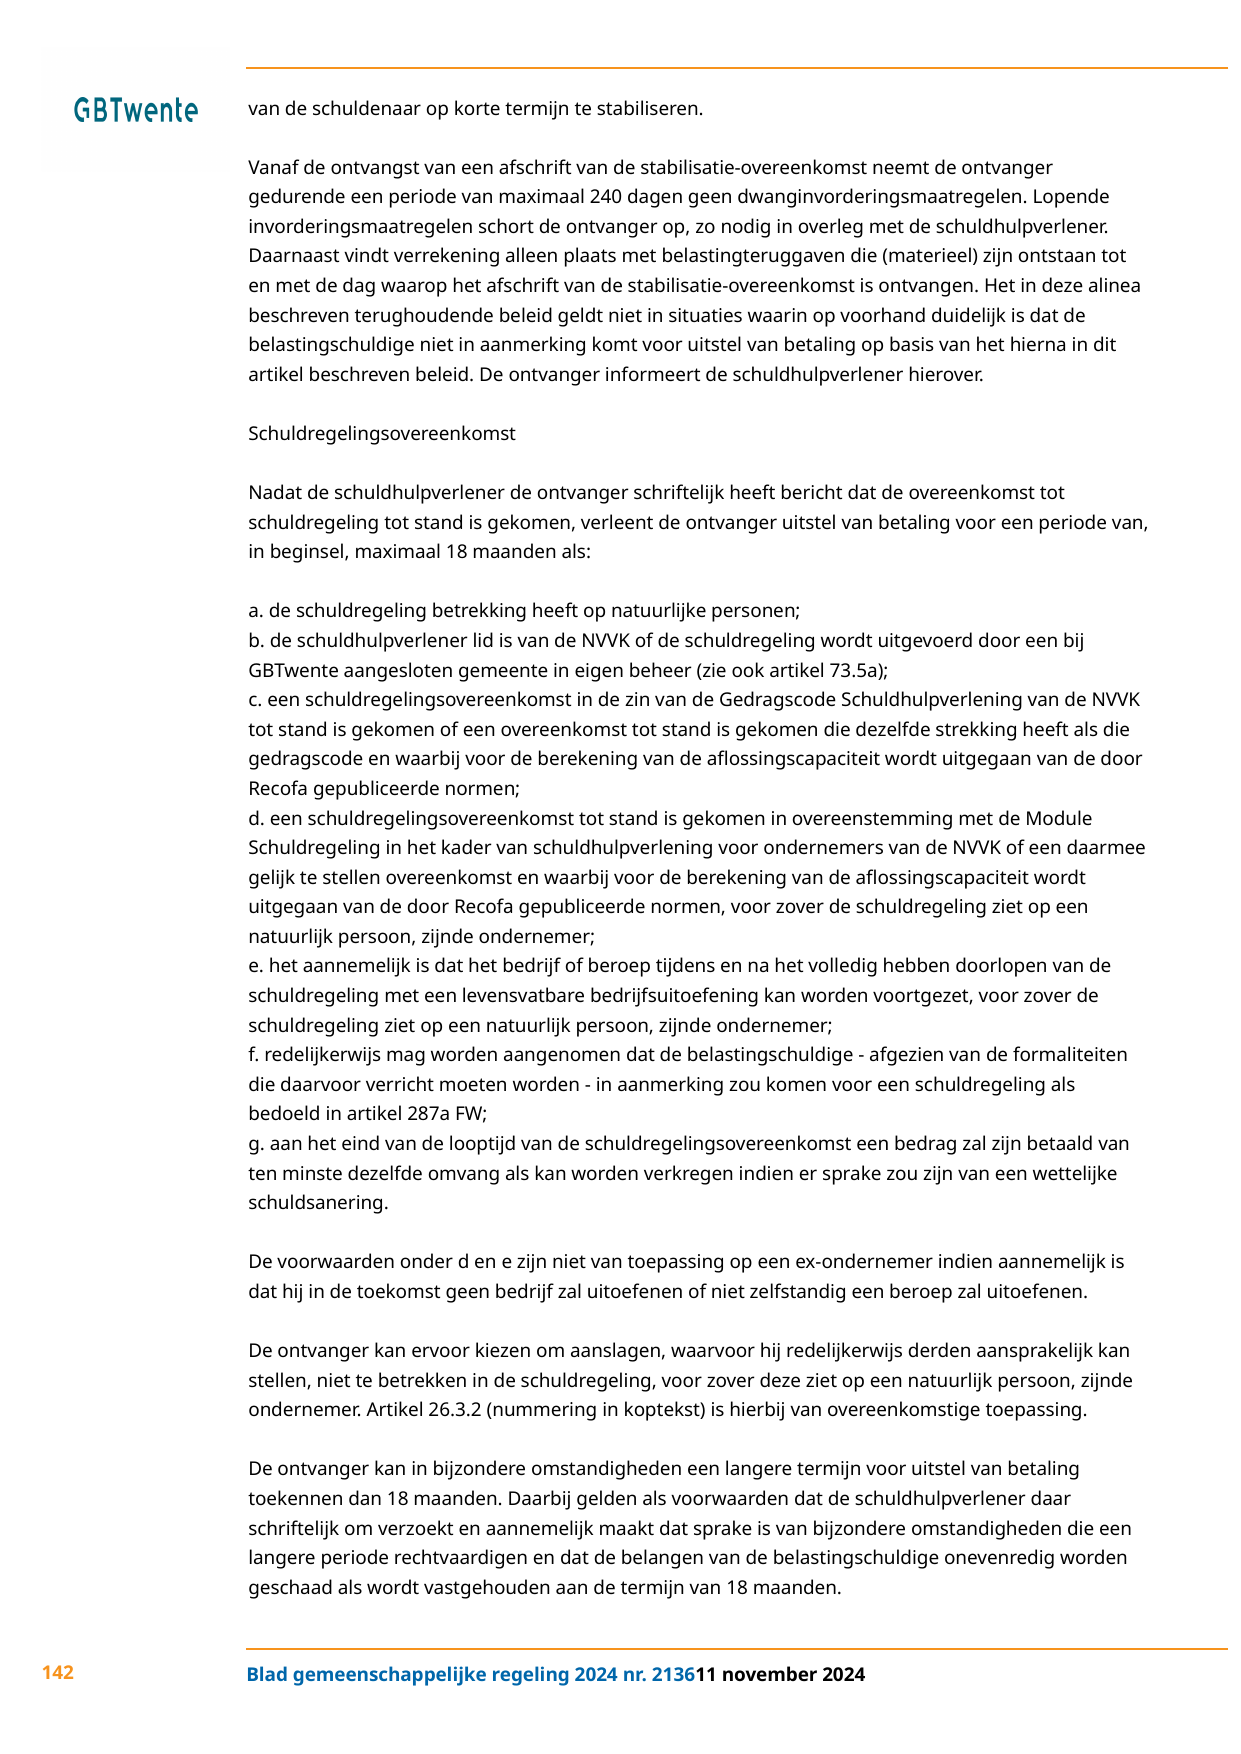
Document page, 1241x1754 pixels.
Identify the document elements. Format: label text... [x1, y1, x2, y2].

text d. een schuldregelingsovereenkomst tot stand is gekomen in overeenstemming met de Module Schuldregeling in het kader van schuldhulpverlening voor ondernemers van de NVVK of een daarmee gelijk te stellen overeenkomst en waarbij voor de berekening van de aflossingscapaciteit wordt uitgegaan van de door Recofa gepubliceerde normen, voor zover de schuldregeling ziet op een natuurlijk persoon, zijnde ondernemer; [248, 805, 1152, 949]
picture [41, 47, 231, 172]
text b. de schuldhulpverlener lid is van de NVVK of de schuldregeling wordt uitgevoerd door een bij GBTwente aangesloten gemeente in eigen beheer (zie ook artikel 73.5a); [248, 627, 1152, 683]
text e. het aannemelijk is dat het bedrijf of beroep tijdens en na het volledig hebben doorlopen van de schuldregeling met een levensvatbare bedrijfsuitoefening kan worden voortgezet, voor zover de schuldregeling ziet op een natuurlijk persoon, zijnde ondernemer; [248, 953, 1152, 1038]
text c. een schuldregelingsovereenkomst in de zin van de Gedragscode Schuldhulpverlening van de NVVK tot stand is gekomen of een overeenkomst tot stand is gekomen die dezelfde strekking heeft als die gedragscode en waarbij voor de berekening van de aflossingscapaciteit wordt uitgegaan van de door Recofa gepubliceerde normen; [248, 686, 1152, 801]
text f. redelijkerwijs mag worden aangenomen dat de belastingschuldige - afgezien van de formaliteiten die daarvoor verricht moeten worden - in aanmerking zou komen voor een schuldregeling als bedoeld in artikel 287a FW; [248, 1041, 1152, 1126]
text a. de schuldregeling betrekking heeft op natuurlijke personen; [248, 598, 1152, 623]
text Vanaf de ontvangst van een afschrift van de stabilisatie-overeenkomst neemt de ontvanger gedurende een periode van maximaal 240 dagen geen dwanginvorderingsmaatregelen. Lopende invorderingsmaatregelen schort de ontvanger op, zo nodig in overleg met de schuldhulpverlener. Daarnaast vindt verrekening alleen plaats met belastingteruggaven die (materieel) zijn ontstaan tot en met de dag waarop het afschrift van de stabilisatie-overeenkomst is ontvangen. Het in deze alinea beschreven terughoudende beleid geldt niet in situaties waarin op voorhand duidelijk is dat de belastingschuldige niet in aanmerking komt voor uitstel van betaling op basis van het hierna in dit artikel beschreven beleid. De ontvanger informeert de schuldhulpverlener hierover. [248, 154, 1152, 387]
text De voorwaarden onder d en e zijn niet van toepassing op een ex-ondernemer indien aannemelijk is dat hij in de toekomst geen bedrijf zal uitoefenen of niet zelfstandig een beroep zal uitoefenen. [248, 1248, 1152, 1304]
text De ontvanger kan ervoor kiezen om aanslagen, waarvoor hij redelijkerwijs derden aansprakelijk kan stellen, niet te betrekken in de schuldregeling, voor zover deze ziet op een natuurlijk persoon, zijnde ondernemer. Artikel 26.3.2 (nummering in koptekst) is hierbij van overeenkomstige toepassing. [248, 1337, 1152, 1422]
text Schuldregelingsovereenkomst [248, 420, 1152, 446]
text De ontvanger kan in bijzondere omstandigheden een langere termijn voor uitstel van betaling toekennen dan 18 maanden. Daarbij gelden als voorwaarden dat de schuldhulpverlener daar schriftelijk om verzoekt en aannemelijk maakt dat sprake is van bijzondere omstandigheden die een langere periode rechtvaardigen en dat de belangen van de belastingschuldige onevenredig worden geschaad als wordt vastgehouden aan de termijn van 18 maanden. [248, 1456, 1152, 1600]
text Nadat de schuldhulpverlener de ontvanger schriftelijk heeft bericht dat de overeenkomst tot schuldregeling tot stand is gekomen, verleent de ontvanger uitstel van betaling voor een periode van, in beginsel, maximaal 18 maanden als: [248, 479, 1152, 564]
text g. aan het eind van de looptijd van de schuldregelingsovereenkomst een bedrag zal zijn betaald van ten minste dezelfde omvang als kan worden verkregen indien er sprake zou zijn van een wettelijke schuldsanering. [248, 1130, 1152, 1215]
text van de schuldenaar op korte termijn te stabiliseren. [248, 95, 1152, 121]
